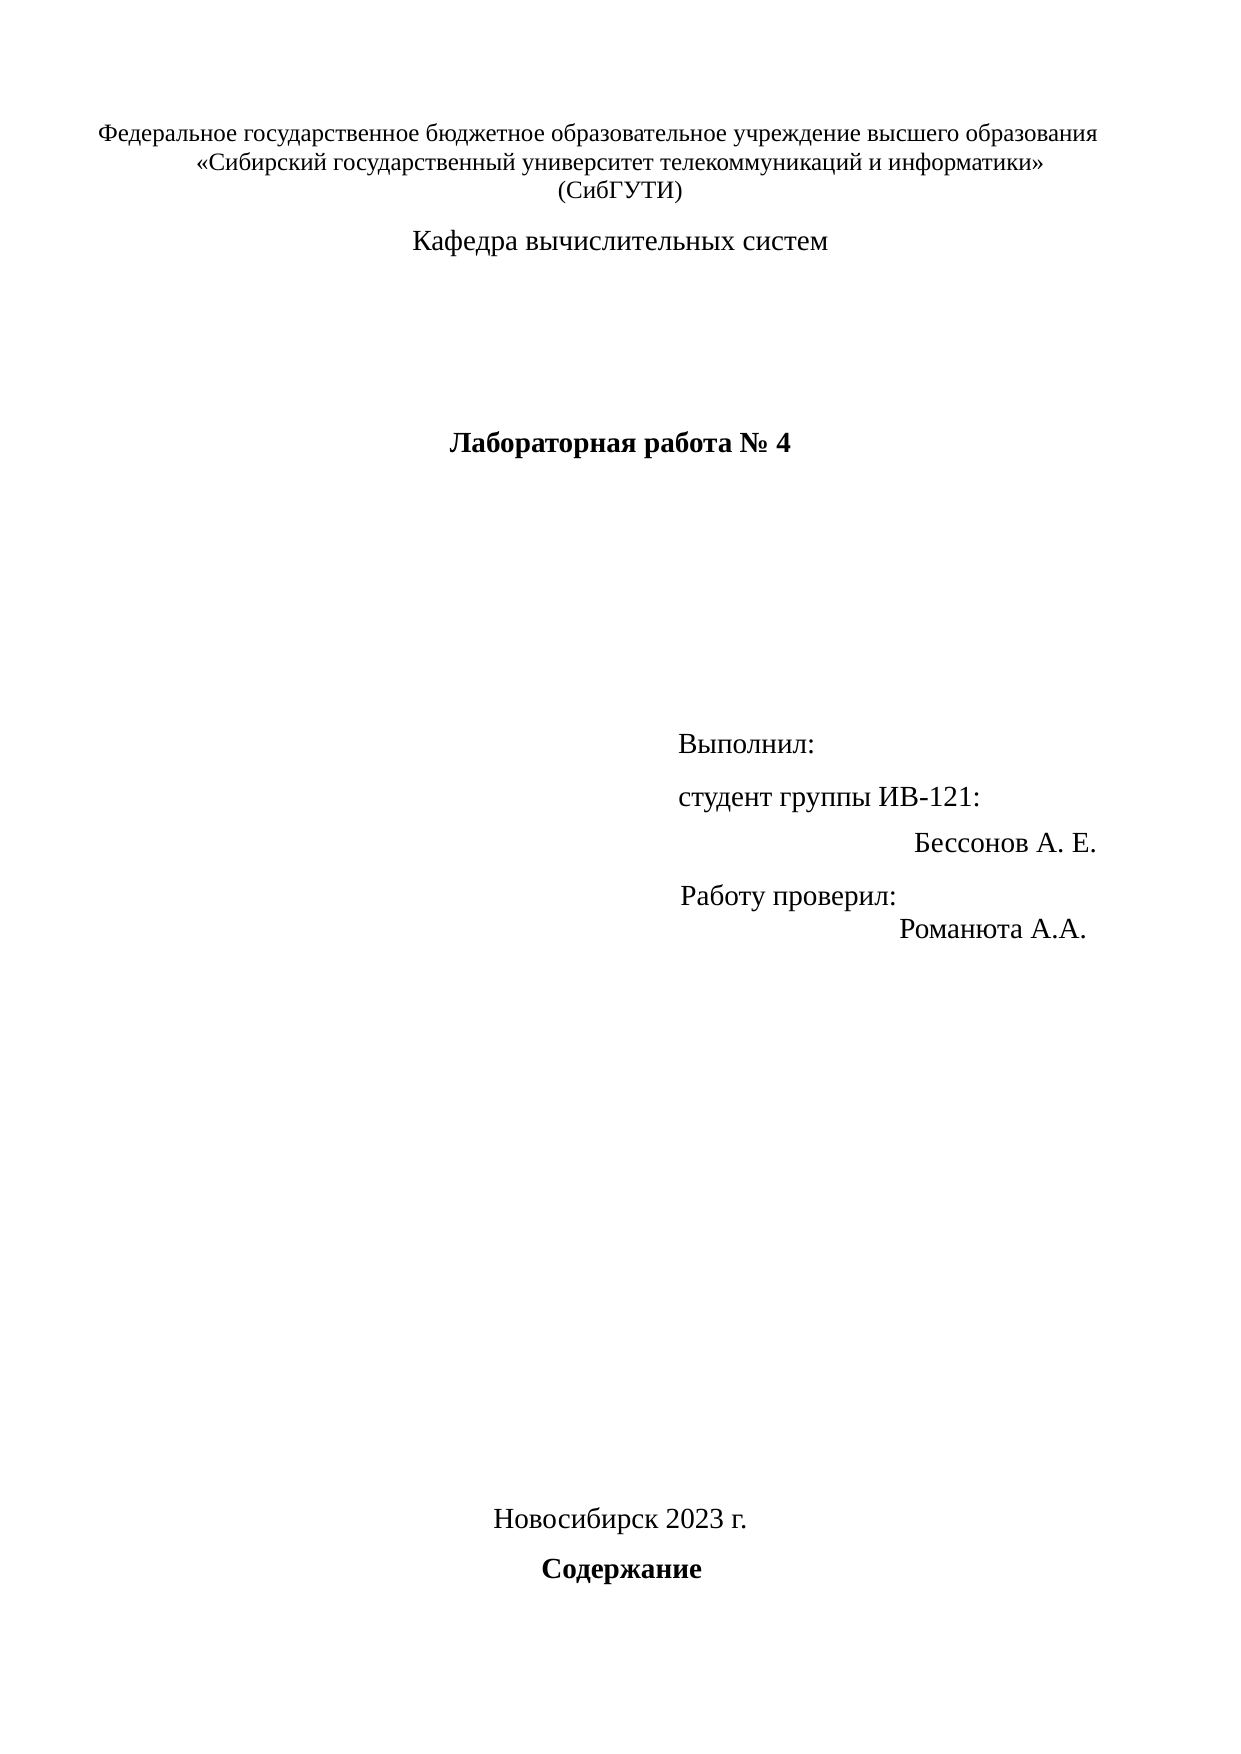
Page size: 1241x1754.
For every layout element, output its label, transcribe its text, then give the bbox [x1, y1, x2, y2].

text «Сибирский государственный университет телекоммуникаций и информатики» [118, 147, 1122, 176]
text Выполнил: [634, 727, 1122, 760]
text Романюта А.А. [870, 912, 1122, 945]
text Новосибирск 2023 г. [118, 1501, 1122, 1534]
text Лабораторная работа № 4 [118, 425, 1122, 458]
text Содержание [121, 1551, 1122, 1585]
text Федеральное государственное бюджетное образовательное учреждение высшего образования [74, 118, 1122, 147]
text Кафедра вычислительных систем [118, 223, 1122, 257]
text Бессонов А. Е. [841, 825, 1122, 859]
text студент группы ИВ-121: [634, 779, 1122, 813]
text Работу проверил: [206, 878, 1122, 912]
text (СибГУТИ) [118, 176, 1122, 204]
